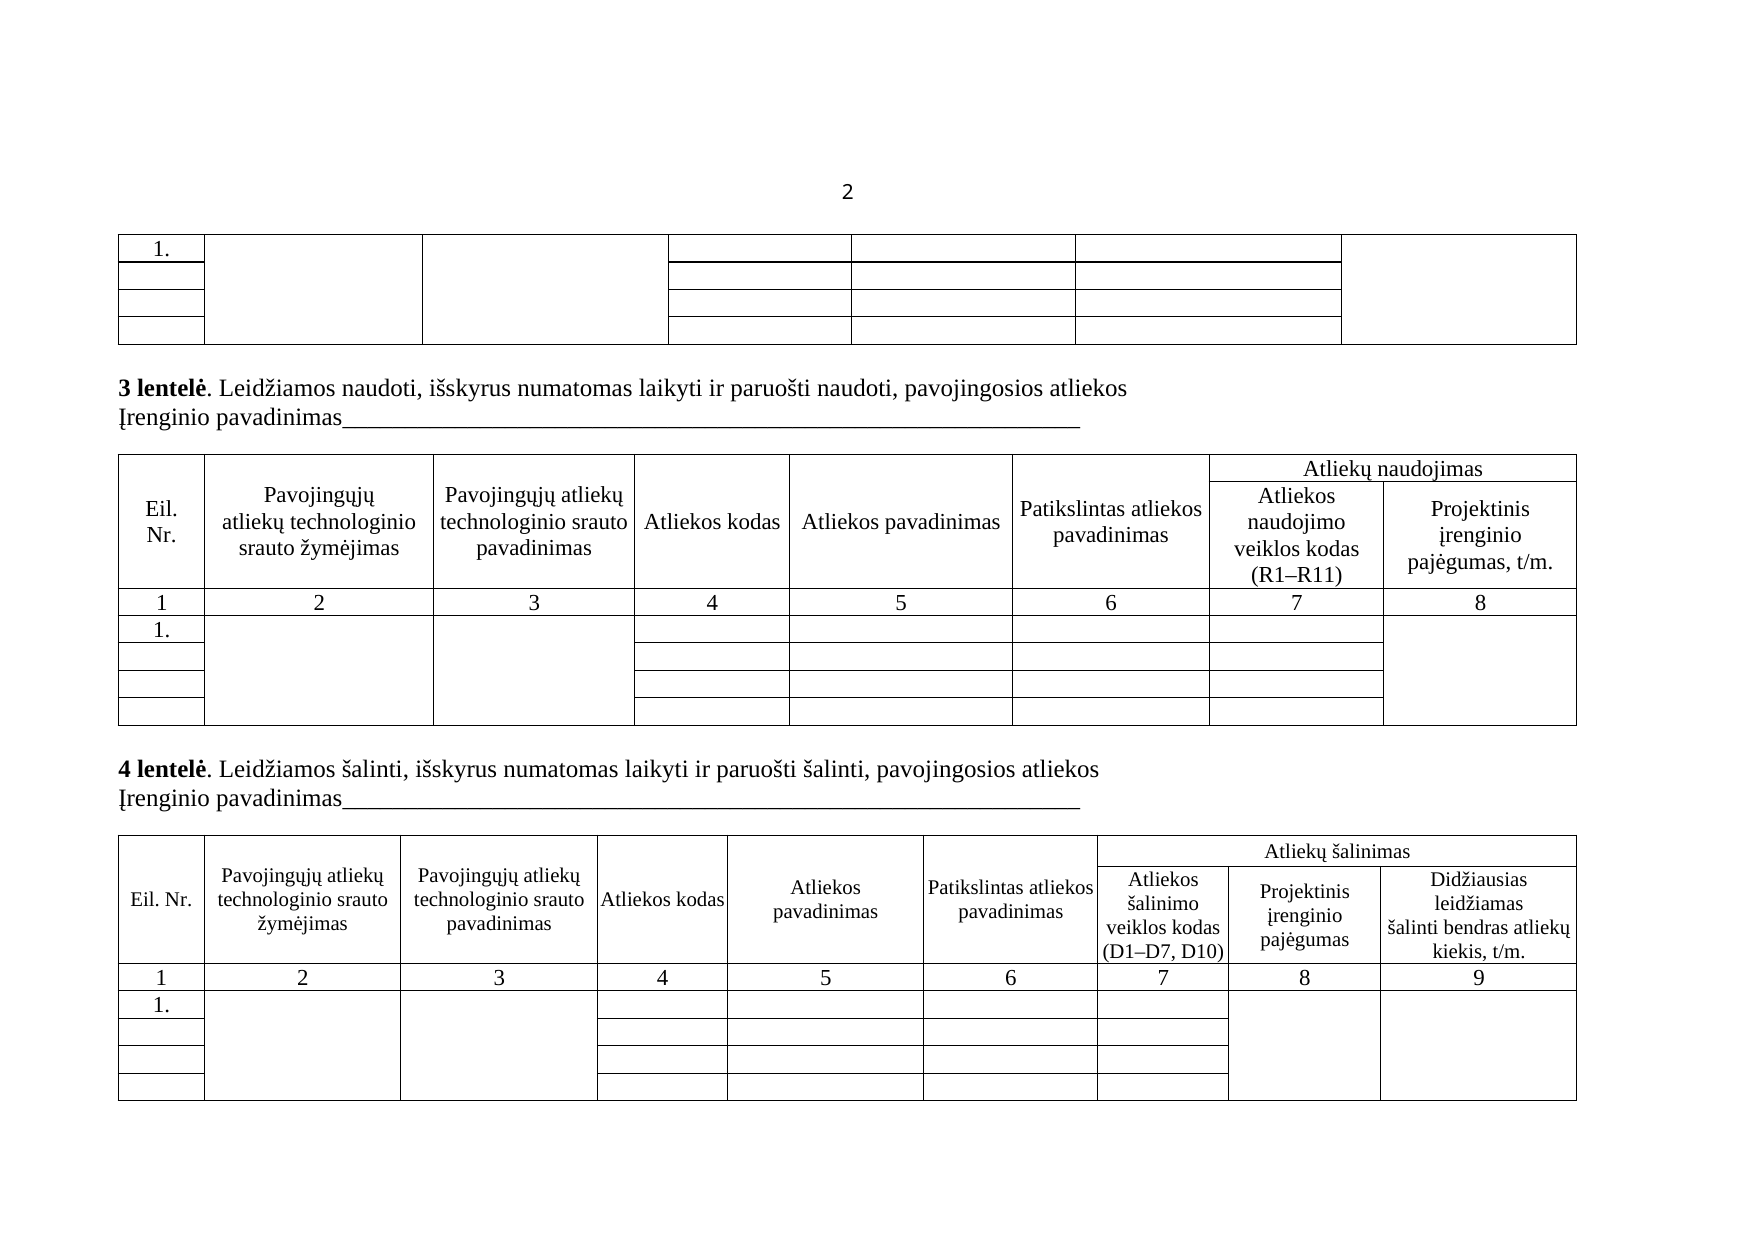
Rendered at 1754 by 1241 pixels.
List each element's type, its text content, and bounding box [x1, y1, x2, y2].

table_cell [1210, 616, 1383, 642]
table_cell [119, 698, 204, 724]
table_cell [119, 1019, 204, 1045]
table_cell [119, 290, 204, 316]
table_cell 3 [401, 964, 597, 990]
table_cell 8 [1384, 589, 1576, 615]
table_cell [598, 1074, 727, 1100]
table_cell [119, 317, 204, 344]
table_cell [790, 643, 1012, 670]
table_cell [1076, 235, 1341, 261]
table_cell [790, 616, 1012, 642]
table_header Atliekos kodas [635, 455, 789, 587]
table_cell [924, 1046, 1097, 1073]
table_cell [635, 643, 789, 670]
table_cell [119, 1046, 204, 1073]
table_cell [1013, 698, 1209, 724]
table_cell [598, 1019, 727, 1045]
table_cell [1076, 317, 1341, 344]
table_cell 4 [635, 589, 789, 615]
text 4 lentelė. Leidžiamos šalinti, išskyrus numatomas laikyti ir paruošti šalinti, pavojingosios atliekos [118, 754, 1577, 783]
table_cell 7 [1098, 964, 1228, 990]
table_header Eil. Nr. [119, 455, 204, 587]
table_cell [1098, 1046, 1228, 1073]
table_cell [205, 235, 422, 344]
table_cell [1098, 991, 1228, 1018]
table_header Atliekų šalinimas [1098, 836, 1576, 866]
table_cell [423, 235, 668, 344]
table_header Pavojingųjų atliekų technologinio srauto pavadinimas [401, 836, 597, 963]
table_cell [852, 290, 1075, 316]
table_cell 7 [1210, 589, 1383, 615]
table_cell [1098, 1019, 1228, 1045]
table_cell [1342, 235, 1576, 344]
table_cell [205, 991, 400, 1100]
table_header Pavojingųjų atliekų technologinio srauto žymėjimas [205, 836, 400, 963]
table_cell [1229, 991, 1380, 1100]
table_cell [790, 671, 1012, 697]
table_header Pavojingųjų atliekų technologinio srauto žymėjimas [205, 455, 433, 587]
table_cell [205, 616, 433, 724]
table_cell [119, 1074, 204, 1100]
table_cell Didžiausias leidžiamas šalinti bendras atliekų kiekis, t/m. [1381, 867, 1576, 963]
table_cell 1. [119, 991, 204, 1018]
table_cell 3 [434, 589, 634, 615]
table_cell [1210, 698, 1383, 724]
table_cell [728, 1019, 923, 1045]
table_header Patikslintas atliekos pavadinimas [924, 836, 1097, 963]
table_cell [1076, 290, 1341, 316]
table_cell [852, 263, 1075, 289]
table_cell [790, 698, 1012, 724]
table_header Atliekų naudojimas [1210, 455, 1576, 481]
table_cell 1. [119, 235, 204, 261]
table_cell [669, 263, 851, 289]
table_cell [119, 263, 204, 289]
table_cell Projektinis įrenginio pajėgumas [1229, 867, 1380, 963]
table_cell [1013, 616, 1209, 642]
table_cell Atliekos naudojimo veiklos kodas (R1–R11) [1210, 482, 1383, 587]
table_cell [924, 1074, 1097, 1100]
table_cell [1384, 616, 1576, 724]
table_cell [1076, 263, 1341, 289]
table_cell [728, 1046, 923, 1073]
table_cell [728, 991, 923, 1018]
table_header Eil. Nr. [119, 836, 204, 963]
table_cell [1381, 991, 1576, 1100]
table_cell 4 [598, 964, 727, 990]
table_cell [635, 616, 789, 642]
table_cell [924, 991, 1097, 1018]
text 3 lentelė. Leidžiamos naudoti, išskyrus numatomas laikyti ir paruošti naudoti, pavojingosios atliekos [118, 373, 1577, 402]
table_cell [1013, 671, 1209, 697]
table_cell 6 [924, 964, 1097, 990]
table_cell 5 [790, 589, 1012, 615]
table_header Patikslintas atliekos pavadinimas [1013, 455, 1209, 587]
text Įrenginio pavadinimas [118, 402, 1577, 431]
table_cell [119, 643, 204, 670]
table_cell 8 [1229, 964, 1380, 990]
table_cell [669, 317, 851, 344]
table_cell [1210, 643, 1383, 670]
table_cell [852, 235, 1075, 261]
table_cell [1013, 643, 1209, 670]
table_cell [635, 698, 789, 724]
table_cell Atliekos šalinimo veiklos kodas (D1–D7, D10) [1098, 867, 1228, 963]
table_cell [669, 235, 851, 261]
table_cell [598, 991, 727, 1018]
table_cell 1. [119, 616, 204, 642]
table_header Atliekos pavadinimas [790, 455, 1012, 587]
table_cell [401, 991, 597, 1100]
table_cell [728, 1074, 923, 1100]
table_cell [669, 290, 851, 316]
table_cell [852, 317, 1075, 344]
table_cell 6 [1013, 589, 1209, 615]
table_cell 2 [205, 964, 400, 990]
table_cell [1210, 671, 1383, 697]
table_cell Projektinis įrenginio pajėgumas, t/m. [1384, 482, 1576, 587]
table_cell [434, 616, 634, 724]
table_cell [924, 1019, 1097, 1045]
table_cell 9 [1381, 964, 1576, 990]
table_cell 5 [728, 964, 923, 990]
table_cell 1 [119, 589, 204, 615]
text Įrenginio pavadinimas [118, 783, 1577, 812]
table_cell 1 [119, 964, 204, 990]
table_cell 2 [205, 589, 433, 615]
table_cell [635, 671, 789, 697]
table_header Pavojingųjų atliekų technologinio srauto pavadinimas [434, 455, 634, 587]
table_cell [598, 1046, 727, 1073]
table_header Atliekos kodas [598, 836, 727, 963]
table_cell [119, 671, 204, 697]
table_header Atliekos pavadinimas [728, 836, 923, 963]
table_cell [1098, 1074, 1228, 1100]
